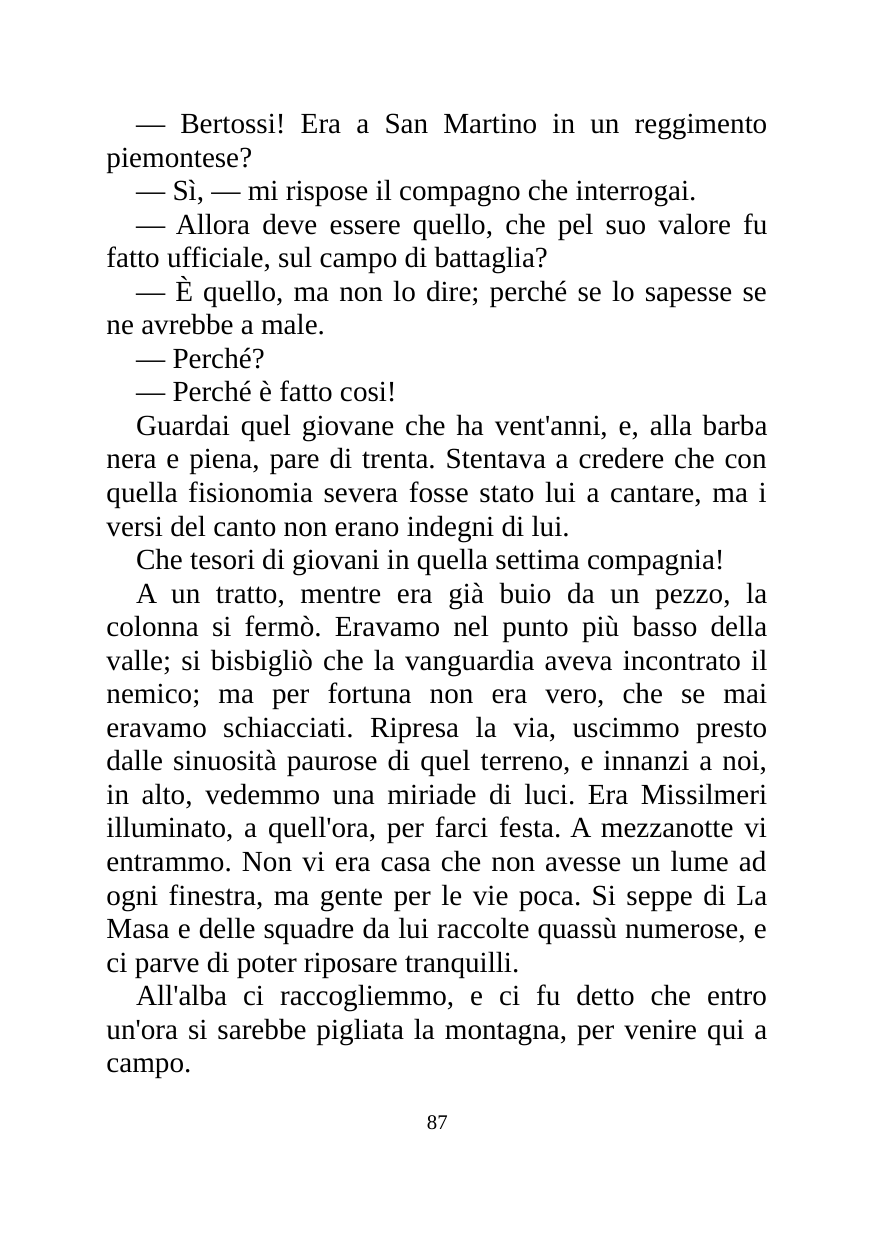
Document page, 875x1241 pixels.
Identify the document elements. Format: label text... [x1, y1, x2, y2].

text All'alba ci raccogliemmo, e ci fu detto che entro un'ora si sarebbe pigliata la montagna, per venire qui a campo. [106, 978, 768, 1079]
text — Perché è fatto cosi! [106, 374, 768, 408]
text Guardai quel giovane che ha vent'anni, e, alla barba nera e piena, pare di trenta. Stentava a credere che con quella fisionomia severa fosse stato lui a cantare, ma i versi del canto non erano indegni di lui. [106, 408, 768, 542]
text — Perché? [106, 341, 768, 374]
text — Sì, — mi rispose il compagno che interrogai. [106, 173, 768, 207]
text — Bertossi! Era a San Martino in un reggimento piemontese? [106, 106, 768, 173]
text — Allora deve essere quello, che pel suo valore fu fatto ufficiale, sul campo di battaglia? [106, 207, 768, 274]
text Che tesori di giovani in quella settima compagnia! [106, 542, 768, 576]
text — È quello, ma non lo dire; perché se lo sapesse se ne avrebbe a male. [106, 274, 768, 341]
text A un tratto, mentre era già buio da un pezzo, la colonna si fermò. Eravamo nel punto più basso della valle; si bisbigliò che la vanguardia aveva incontrato il nemico; ma per fortuna non era vero, che se mai eravamo schiacciati. Ripresa la via, uscimmo presto dalle sinuosità paurose di quel terreno, e innanzi a noi, in alto, vedemmo una miriade di luci. Era Missilmeri illuminato, a quell'ora, per farci festa. A mezzanotte vi entrammo. Non vi era casa che non avesse un lume ad ogni finestra, ma gente per le vie poca. Si seppe di La Masa e delle squadre da lui raccolte quassù numerose, e ci parve di poter riposare tranquilli. [106, 576, 768, 978]
